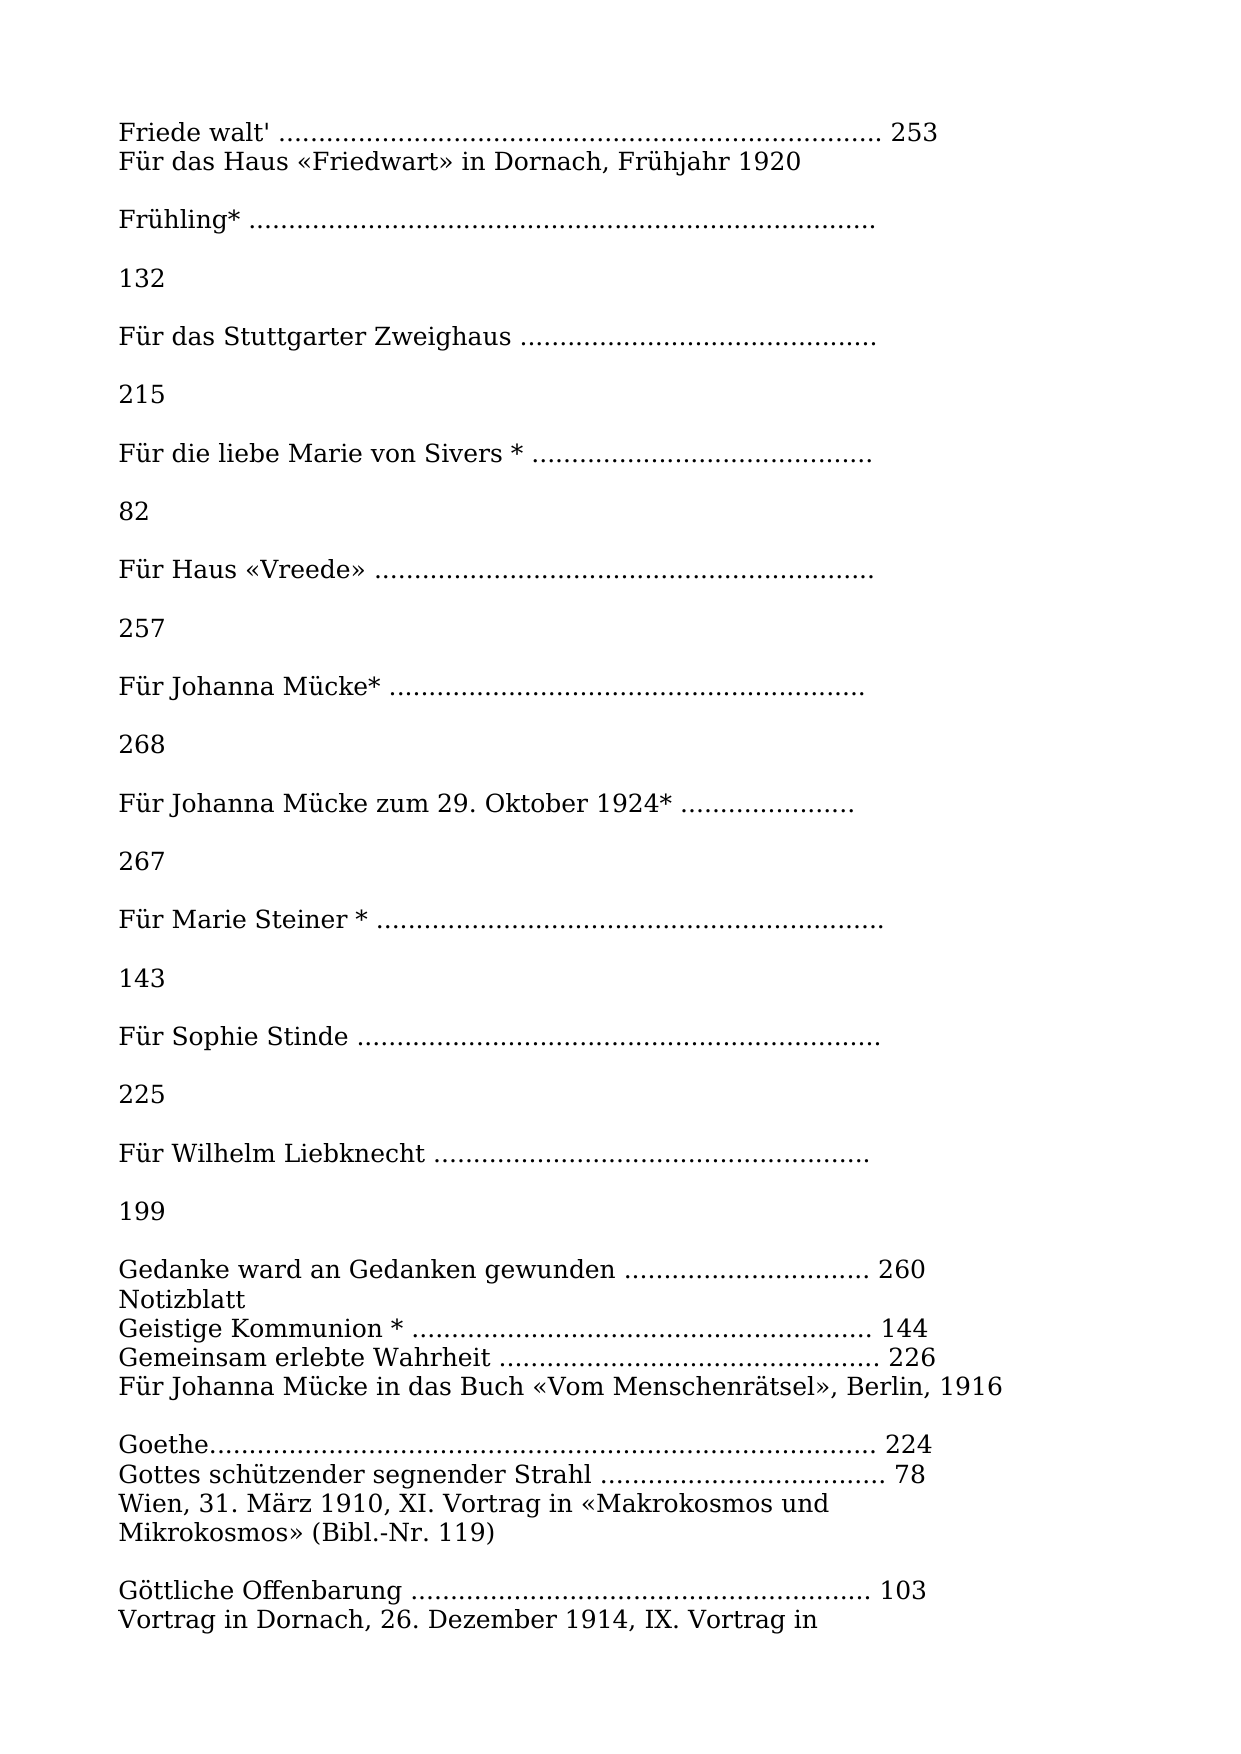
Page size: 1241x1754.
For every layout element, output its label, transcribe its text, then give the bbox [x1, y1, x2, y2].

text Notizblatt [118, 1285, 1122, 1314]
text Göttliche Offenbarung .......................................................... 103 [118, 1576, 1122, 1606]
text 199 [118, 1197, 1122, 1226]
text Mikrokosmos» (Bibl.-Nr. 119) [118, 1518, 1122, 1547]
text Für Johanna Mücke zum 29. Oktober 1924* ...................... [118, 789, 1122, 818]
text Frühling* ............................................................................... [118, 206, 1122, 235]
text 143 [118, 964, 1122, 993]
text Für Sophie Stinde .................................................................. [118, 1022, 1122, 1051]
text Für Johanna Mücke in das Buch «Vom Menschenrätsel», Berlin, 1916 [118, 1372, 1122, 1401]
text Wien, 31. März 1910, XI. Vortrag in «Makrokosmos und [118, 1489, 1122, 1518]
text 215 [118, 381, 1122, 410]
text Für das Haus «Friedwart» in Dornach, Frühjahr 1920 [118, 147, 1122, 176]
text Gottes schützender segnender Strahl .................................... 78 [118, 1460, 1122, 1489]
text Für das Stuttgarter Zweighaus ............................................. [118, 322, 1122, 351]
text Gedanke ward an Gedanken gewunden ............................... 260 [118, 1256, 1122, 1285]
text Vortrag in Dornach, 26. Dezember 1914, IX. Vortrag in [118, 1606, 1122, 1635]
text Goethe.................................................................................... 224 [118, 1431, 1122, 1460]
text Für Wilhelm Liebknecht ....................................................... [118, 1139, 1122, 1168]
text 257 [118, 614, 1122, 643]
text Gemeinsam erlebte Wahrheit ................................................ 226 [118, 1343, 1122, 1372]
text Für Haus «Vreede» ............................................................... [118, 556, 1122, 585]
text 268 [118, 731, 1122, 760]
text 267 [118, 847, 1122, 876]
text 82 [118, 497, 1122, 526]
text Friede walt' ............................................................................ 253 [118, 118, 1122, 147]
text 225 [118, 1081, 1122, 1110]
text Für Marie Steiner * ................................................................ [118, 906, 1122, 935]
text Für Johanna Mücke* ............................................................ [118, 672, 1122, 701]
text Für die liebe Marie von Sivers * ........................................... [118, 439, 1122, 468]
text Geistige Kommunion * .......................................................... 144 [118, 1314, 1122, 1343]
text 132 [118, 264, 1122, 293]
